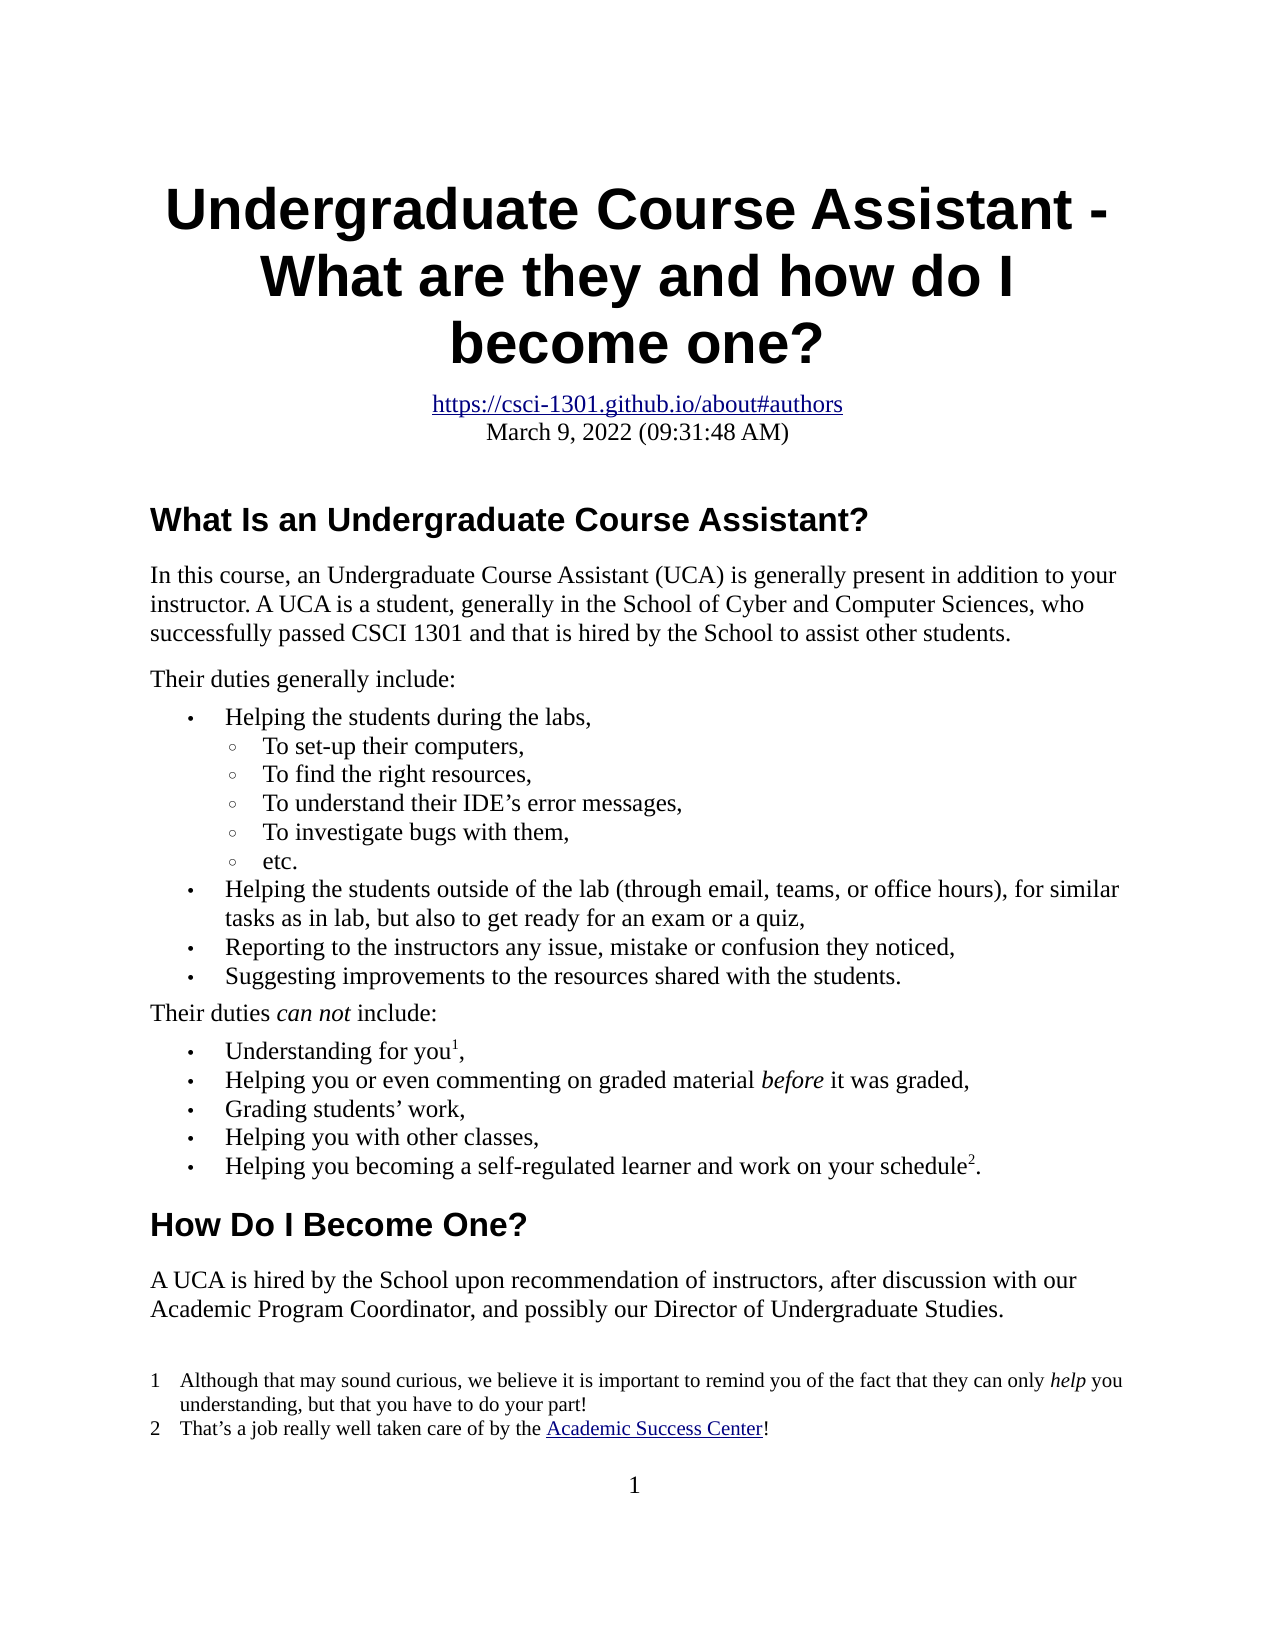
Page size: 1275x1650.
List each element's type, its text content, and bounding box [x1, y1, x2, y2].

text Their duties can not include: [150, 998, 1125, 1027]
list To set-up their computers, [225, 731, 1125, 759]
list To investigate bugs with them, [225, 817, 1125, 846]
list Helping the students outside of the lab (through email, teams, or office hours), for similar tasks as in lab, but also to get ready for an exam or a quiz, [187, 874, 1125, 932]
list Helping you becoming a self-regulated learner and work on your schedule. [187, 1151, 1125, 1180]
list Reporting to the instructors any issue, mistake or confusion they noticed, [187, 932, 1125, 961]
text March 9, 2022 (09:31:48 AM) [150, 417, 1125, 446]
list Helping the students during the labs, [187, 702, 1125, 731]
title Undergraduate Course Assistant - What are they and how do I become one? [150, 175, 1125, 376]
text In this course, an Undergraduate Course Assistant (UCA) is generally present in addition to your instructor. A UCA is a student, generally in the School of Cyber and Computer Sciences, who successfully passed CSCI 1301 and that is hired by the School to assist other students. [150, 560, 1125, 646]
text A UCA is hired by the School upon recommendation of instructors, after discussion with our Academic Program Coordinator, and possibly our Director of Undergraduate Studies. [150, 1265, 1125, 1322]
list Helping you with other classes, [187, 1122, 1125, 1151]
list Although that may sound curious, we believe it is important to remind you of the fact that they can only help you understanding, but that you have to do your part! [150, 1368, 1125, 1416]
list Understanding for you, [187, 1036, 1125, 1065]
subtitle How Do I Become One? [150, 1205, 1125, 1243]
list Grading students’ work, [187, 1094, 1125, 1122]
list That’s a job really well taken care of by the Academic Success Center! [150, 1416, 1125, 1440]
list Helping you or even commenting on graded material before it was graded, [187, 1065, 1125, 1094]
subtitle What Is an Undergraduate Course Assistant? [150, 500, 1125, 539]
list To find the right resources, [225, 759, 1125, 788]
list Suggesting improvements to the resources shared with the students. [187, 961, 1125, 989]
text Their duties generally include: [150, 664, 1125, 693]
list etc. [225, 846, 1125, 874]
list To understand their IDE’s error messages, [225, 788, 1125, 817]
text https://csci-1301.github.io/about#authors [150, 389, 1125, 417]
